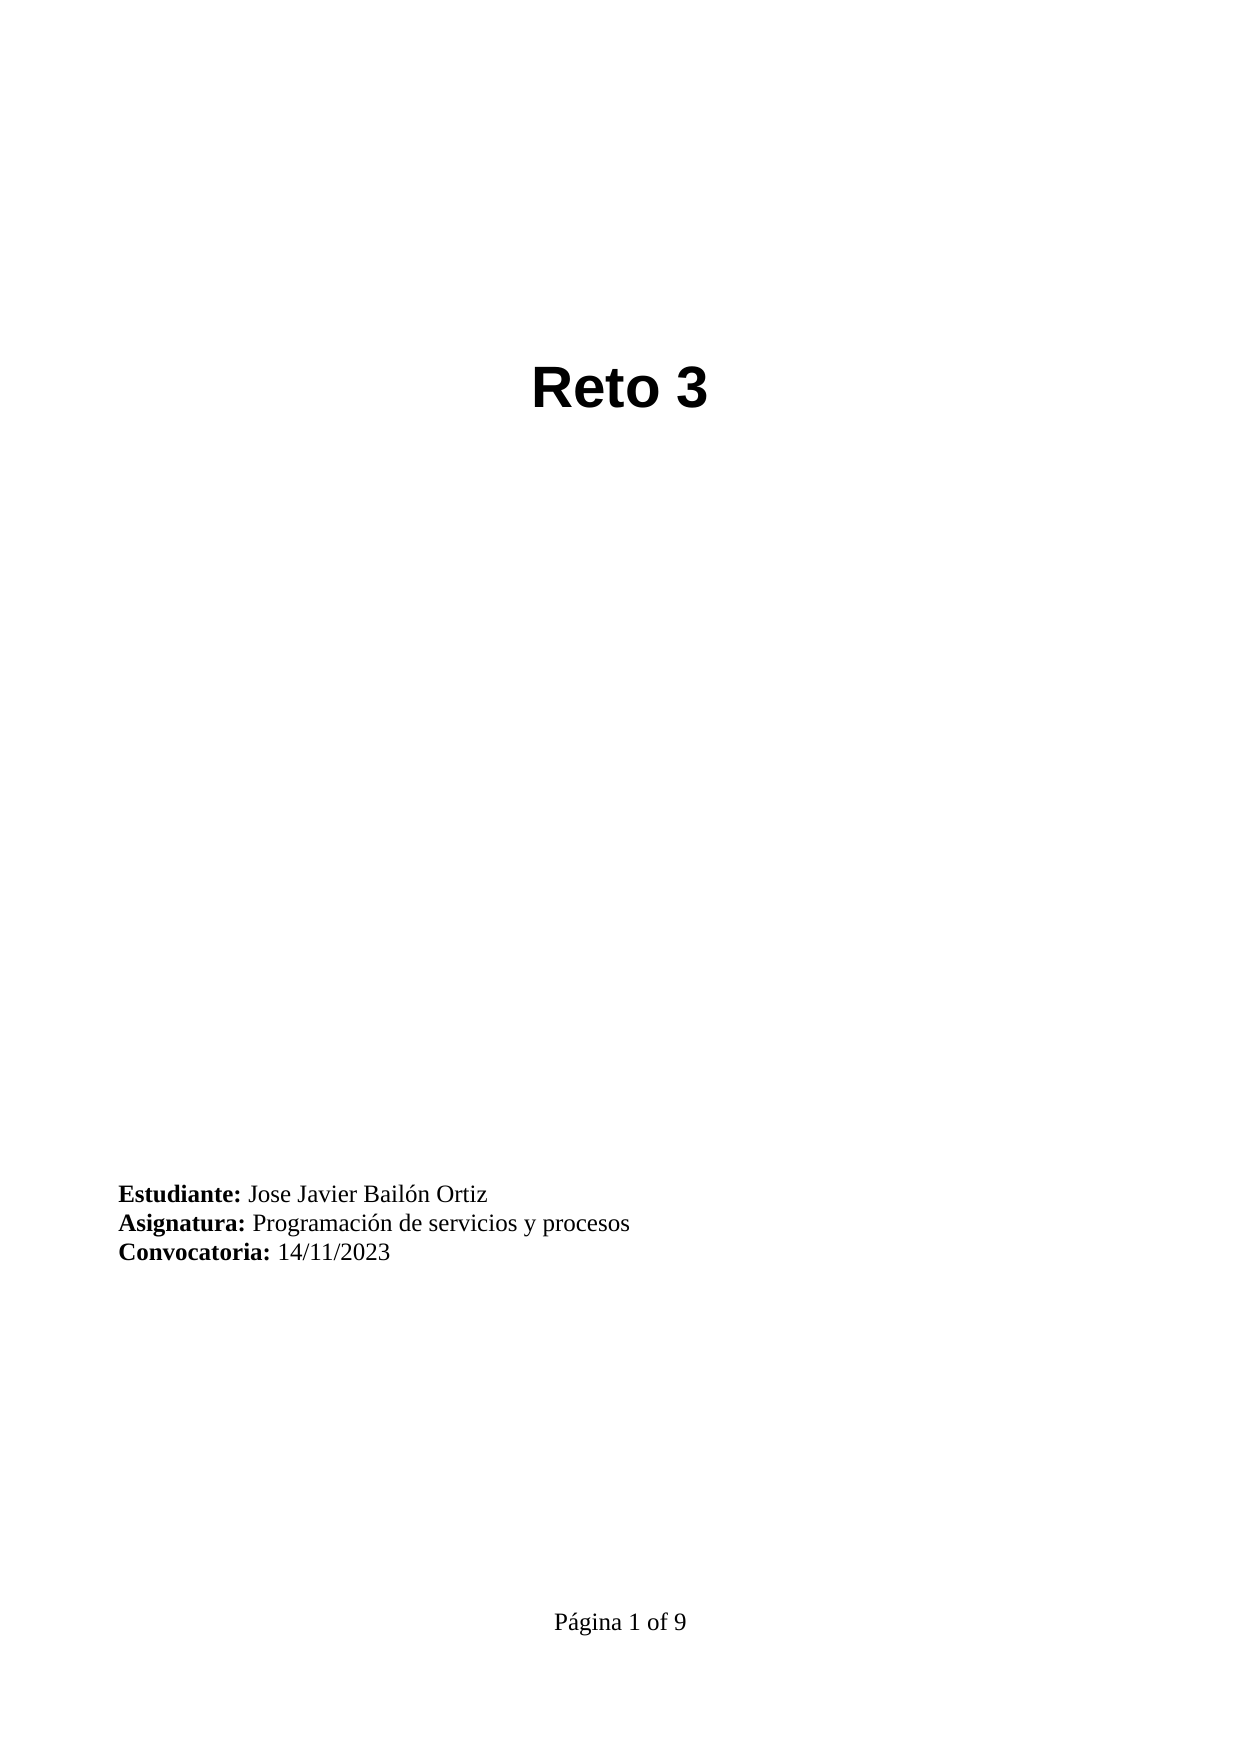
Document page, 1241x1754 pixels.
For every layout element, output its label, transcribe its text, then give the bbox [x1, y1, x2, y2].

text Convocatoria: 14/11/2023 [118, 1237, 1122, 1266]
title Reto 3 [118, 352, 1122, 419]
text Asignatura: Programación de servicios y procesos [118, 1208, 1122, 1237]
text Estudiante: Jose Javier Bailón Ortiz [118, 1179, 1122, 1208]
